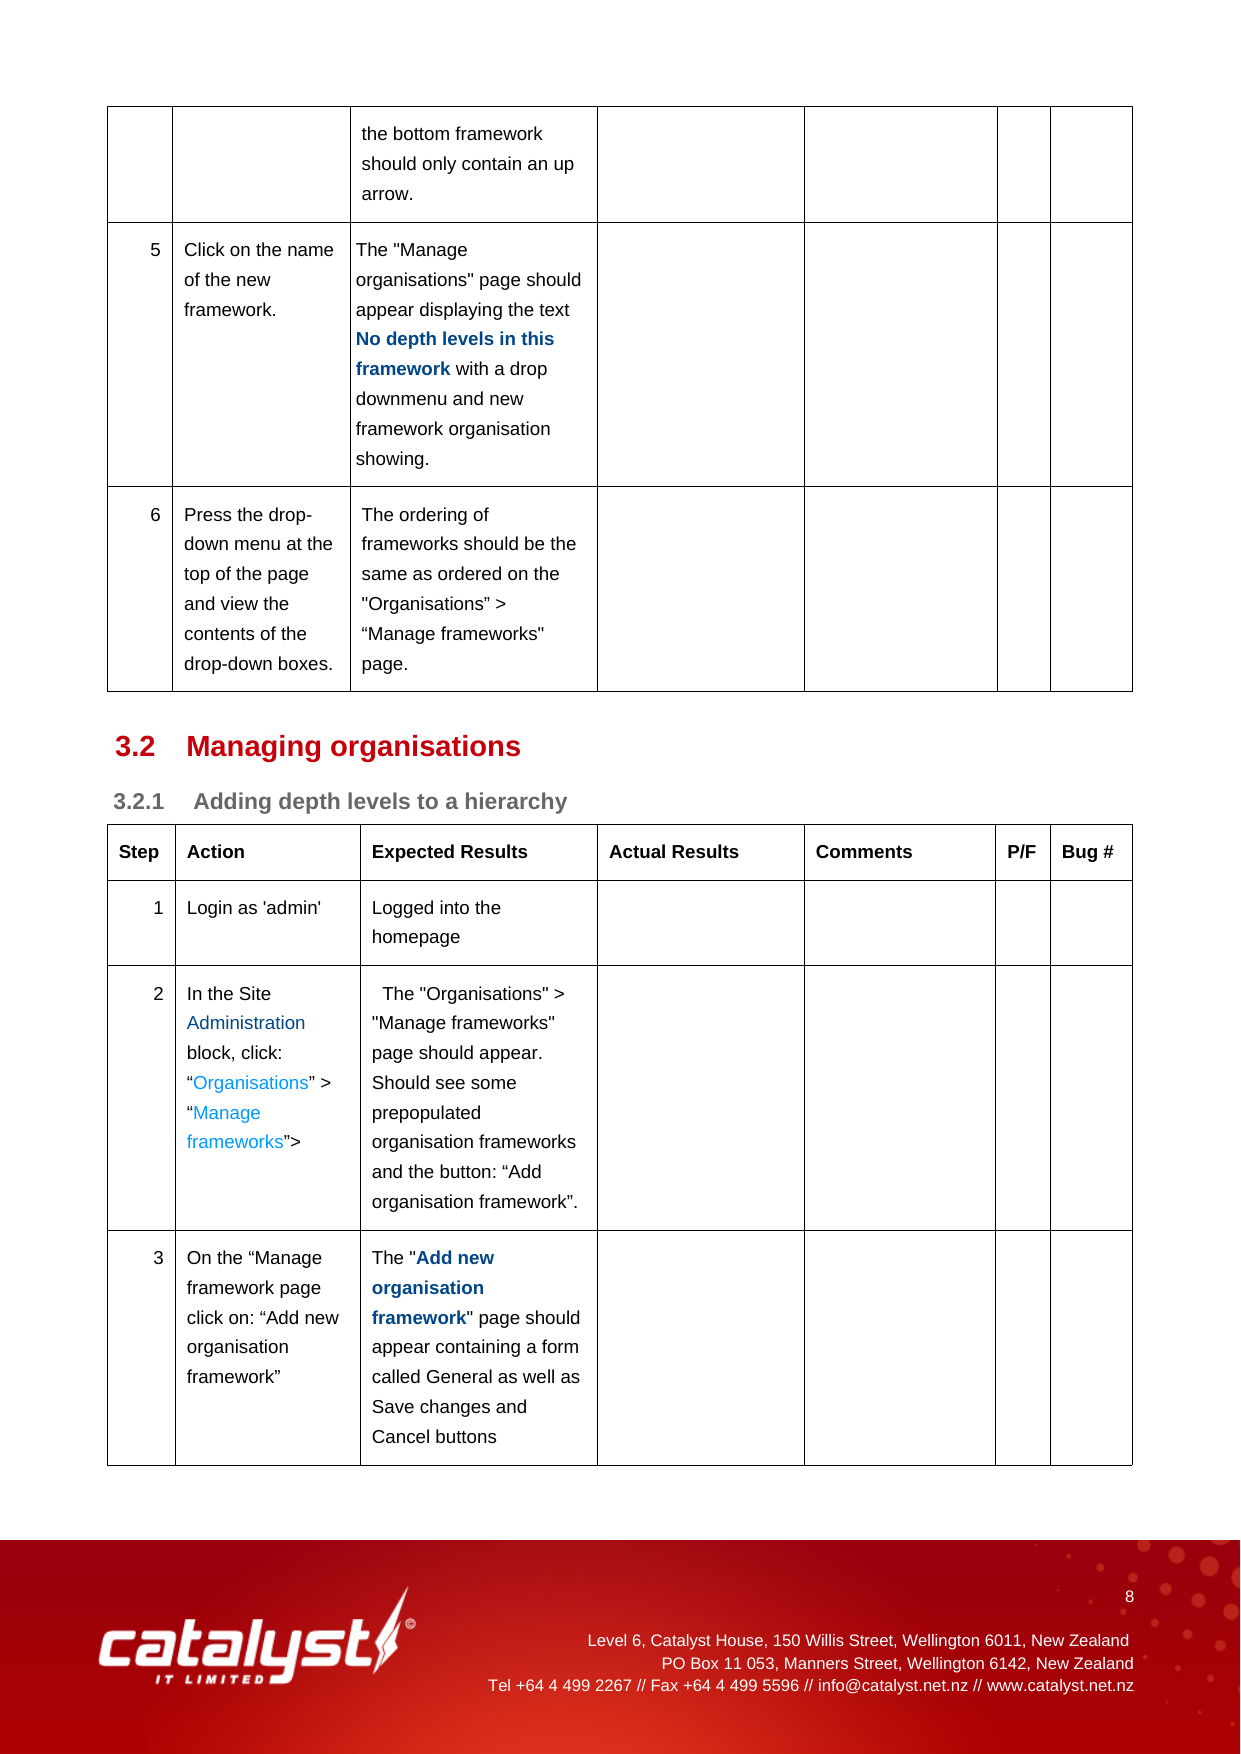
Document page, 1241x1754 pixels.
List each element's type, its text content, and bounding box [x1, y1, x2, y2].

table_header Comments [805, 825, 995, 879]
table_cell 1 [108, 881, 175, 965]
table_cell [598, 107, 804, 222]
table_cell The "Add new organisation framework" page should appear containing a form called General as well as Save changes and Cancel buttons [361, 1231, 597, 1465]
table_header Actual Results [598, 825, 804, 879]
table_header P/F [996, 825, 1050, 879]
table_cell [998, 223, 1050, 486]
table_cell the bottom framework should only contain an up arrow. [351, 107, 597, 222]
table_cell The "Organisations" > "Manage frameworks" page should appear. Should see some prepopulated organisation frameworks and the button: “Add organisation framework”. [361, 966, 597, 1230]
table_header Expected Results [361, 825, 597, 879]
table_cell [805, 881, 995, 965]
table_cell [1051, 881, 1132, 965]
subtitle Adding depth levels to a hierarchy [107, 789, 1103, 815]
table_cell [805, 1231, 995, 1465]
table_cell [996, 966, 1050, 1230]
picture [0, 1540, 1241, 1754]
table_cell [805, 223, 997, 486]
table_cell [1051, 1231, 1132, 1465]
table_cell [996, 1231, 1050, 1465]
subtitle Managing organisations [107, 730, 1103, 762]
table_cell [173, 107, 350, 222]
table_cell 2 [108, 966, 175, 1230]
table_cell [1051, 223, 1132, 486]
table_cell Login as 'admin' [176, 881, 360, 965]
table_cell [108, 107, 172, 222]
table_cell [998, 487, 1050, 691]
table_cell 5 [108, 223, 172, 486]
table_cell [598, 1231, 804, 1465]
table_cell Click on the name of the new framework. [173, 223, 350, 486]
table_cell The "Manage organisations" page should appear displaying the text No depth levels in this framework with a drop downmenu and new framework organisation showing. [351, 223, 597, 486]
table_cell [598, 881, 804, 965]
table_cell Logged into the homepage [361, 881, 597, 965]
table_cell [805, 966, 995, 1230]
table_cell [996, 881, 1050, 965]
table_cell On the “Manage framework page click on: “Add new organisation framework” [176, 1231, 360, 1465]
table_cell [598, 966, 804, 1230]
table_cell [1051, 107, 1132, 222]
table_cell The ordering of frameworks should be the same as ordered on the "Organisations” > “Manage frameworks" page. [351, 487, 597, 691]
table_cell In the Site Administration block, click: “Organisations” > “Manage frameworks”> [176, 966, 360, 1230]
table_cell 6 [108, 487, 172, 691]
table_cell Press the drop-down menu at the top of the page and view the contents of the drop-down boxes. [173, 487, 350, 691]
table_cell [998, 107, 1050, 222]
table_header Action [176, 825, 360, 879]
table_header Bug # [1051, 825, 1132, 879]
table_cell [805, 487, 997, 691]
table_header Step [108, 825, 175, 879]
table_cell [1051, 966, 1132, 1230]
table_cell 3 [108, 1231, 175, 1465]
table_cell [598, 223, 804, 486]
table_cell [598, 487, 804, 691]
table_cell [805, 107, 997, 222]
table_cell [1051, 487, 1132, 691]
